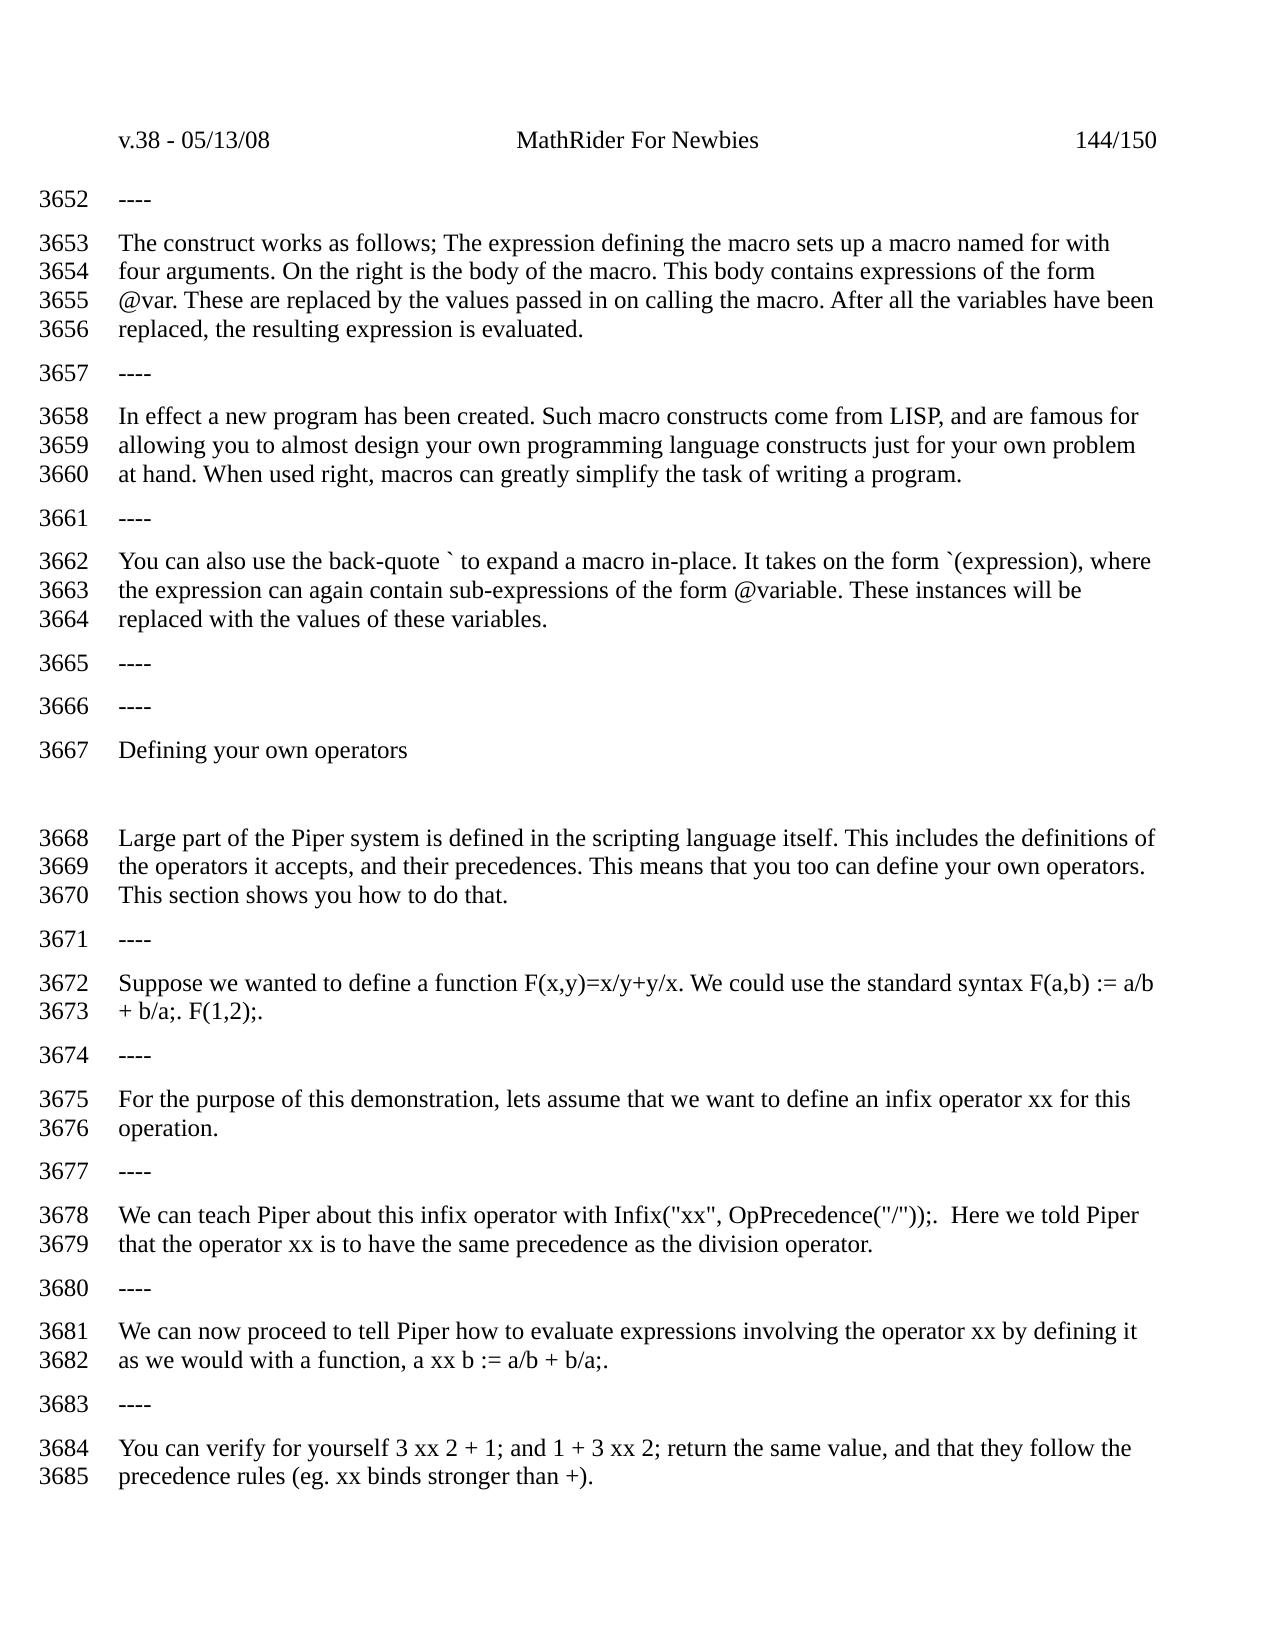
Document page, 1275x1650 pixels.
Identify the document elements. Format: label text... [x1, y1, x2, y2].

text ---- [118, 924, 1157, 953]
text We can teach Piper about this infix operator with Infix("xx", OpPrecedence("/"));. Here we told Piper that the operator xx is to have the same precedence as the division operator. [118, 1200, 1157, 1258]
text ---- [118, 358, 1157, 386]
text ---- [118, 648, 1157, 676]
text You can also use the back-quote ` to expand a macro in-place. It takes on the form `(expression), where the expression can again contain sub-expressions of the form @variable. These instances will be replaced with the values of these variables. [118, 546, 1157, 633]
text ---- [118, 1389, 1157, 1418]
text ---- [118, 503, 1157, 531]
text ---- [118, 1156, 1157, 1185]
text ---- [118, 1273, 1157, 1301]
text Suppose we wanted to define a function F(x,y)=x/y+y/x. We could use the standard syntax F(a,b) := a/b + b/a;. F(1,2);. [118, 968, 1157, 1025]
text Defining your own operators [118, 735, 1157, 764]
text ---- [118, 691, 1157, 720]
text In effect a new program has been created. Such macro constructs come from LISP, and are famous for allowing you to almost design your own programming language constructs just for your own problem at hand. When used right, macros can greatly simplify the task of writing a program. [118, 401, 1157, 488]
text ---- [118, 184, 1157, 213]
text We can now proceed to tell Piper how to evaluate expressions involving the operator xx by defining it as we would with a function, a xx b := a/b + b/a;. [118, 1316, 1157, 1374]
text The construct works as follows; The expression defining the macro sets up a macro named for with four arguments. On the right is the body of the macro. This body contains expressions of the form @var. These are replaced by the values passed in on calling the macro. After all the variables have been replaced, the resulting expression is evaluated. [118, 228, 1157, 343]
text You can verify for yourself 3 xx 2 + 1; and 1 + 3 xx 2; return the same value, and that they follow the precedence rules (eg. xx binds stronger than +). [118, 1433, 1157, 1490]
text Large part of the Piper system is defined in the scripting language itself. This includes the definitions of the operators it accepts, and their precedences. This means that you too can define your own operators. This section shows you how to do that. [118, 823, 1157, 909]
text For the purpose of this demonstration, lets assume that we want to define an infix operator xx for this operation. [118, 1084, 1157, 1141]
text ---- [118, 1040, 1157, 1069]
